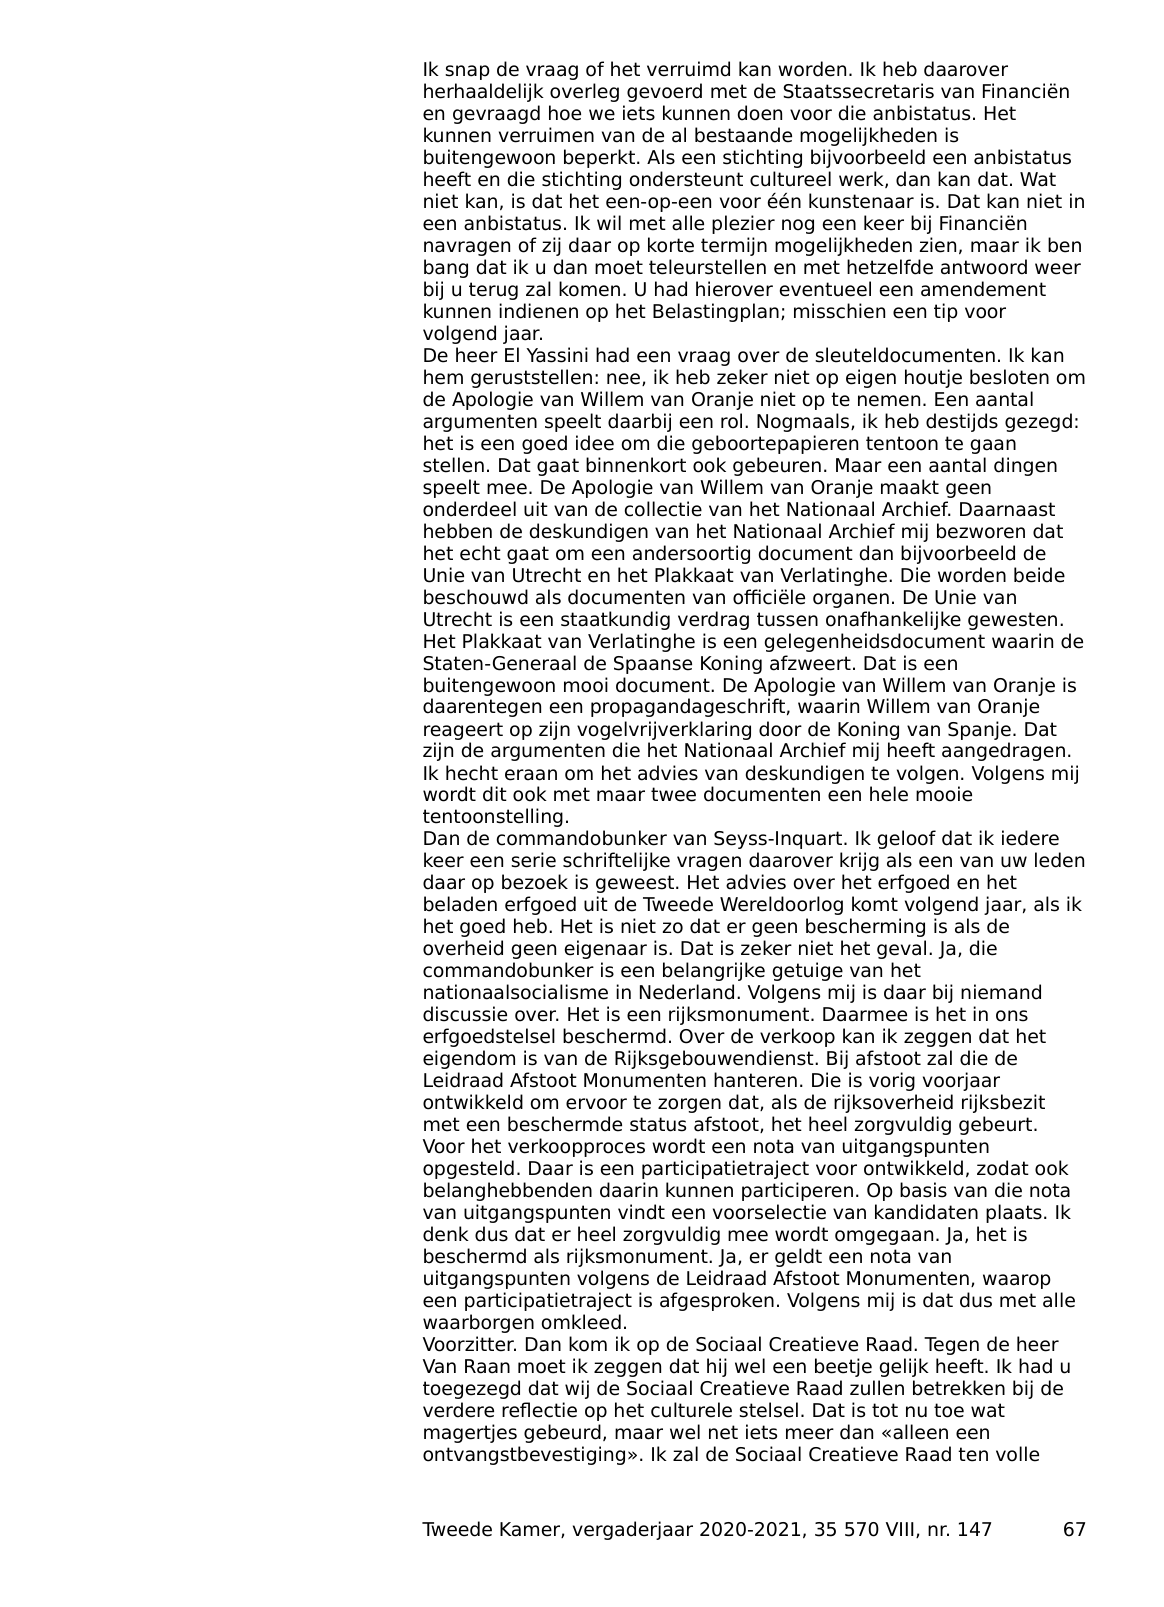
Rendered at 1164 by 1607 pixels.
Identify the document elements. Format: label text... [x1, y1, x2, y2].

text Voorzitter. Dan kom ik op de Sociaal Creatieve Raad. Tegen de heer Van Raan moet ik zeggen dat hij wel een beetje gelijk heeft. Ik had u toegezegd dat wij de Sociaal Creatieve Raad zullen betrekken bij de verdere reflectie op het culturele stelsel. Dat is tot nu toe wat magertjes gebeurd, maar wel net iets meer dan «alleen een ontvangstbevestiging». Ik zal de Sociaal Creatieve Raad ten volle [422, 1334, 1087, 1466]
text De heer El Yassini had een vraag over de sleuteldocumenten. Ik kan hem geruststellen: nee, ik heb zeker niet op eigen houtje besloten om de Apologie van Willem van Oranje niet op te nemen. Een aantal argumenten speelt daarbij een rol. Nogmaals, ik heb destijds gezegd: het is een goed idee om die geboortepapieren tentoon te gaan stellen. Dat gaat binnenkort ook gebeuren. Maar een aantal dingen speelt mee. De Apologie van Willem van Oranje maakt geen onderdeel uit van de collectie van het Nationaal Archief. Daarnaast hebben de deskundigen van het Nationaal Archief mij bezworen dat het echt gaat om een andersoortig document dan bijvoorbeeld de Unie van Utrecht en het Plakkaat van Verlatinghe. Die worden beide beschouwd als documenten van officiële organen. De Unie van Utrecht is een staatkundig verdrag tussen onafhankelijke gewesten. Het Plakkaat van Verlatinghe is een gelegenheidsdocument waarin de Staten-Generaal de Spaanse Koning afzweert. Dat is een buitengewoon mooi document. De Apologie van Willem van Oranje is daarentegen een propagandageschrift, waarin Willem van Oranje reageert op zijn vogelvrijverklaring door de Koning van Spanje. Dat zijn de argumenten die het Nationaal Archief mij heeft aangedragen. Ik hecht eraan om het advies van deskundigen te volgen. Volgens mij wordt dit ook met maar twee documenten een hele mooie tentoonstelling. [422, 345, 1087, 828]
text Ik snap de vraag of het verruimd kan worden. Ik heb daarover herhaaldelijk overleg gevoerd met de Staatssecretaris van Financiën en gevraagd hoe we iets kunnen doen voor die anbistatus. Het kunnen verruimen van de al bestaande mogelijkheden is buitengewoon beperkt. Als een stichting bijvoorbeeld een anbistatus heeft en die stichting ondersteunt cultureel werk, dan kan dat. Wat niet kan, is dat het een-op-een voor één kunstenaar is. Dat kan niet in een anbistatus. Ik wil met alle plezier nog een keer bij Financiën navragen of zij daar op korte termijn mogelijkheden zien, maar ik ben bang dat ik u dan moet teleurstellen en met hetzelfde antwoord weer bij u terug zal komen. U had hierover eventueel een amendement kunnen indienen op het Belastingplan; misschien een tip voor volgend jaar. [422, 59, 1087, 345]
text Dan de commandobunker van Seyss-Inquart. Ik geloof dat ik iedere keer een serie schriftelijke vragen daarover krijg als een van uw leden daar op bezoek is geweest. Het advies over het erfgoed en het beladen erfgoed uit de Tweede Wereldoorlog komt volgend jaar, als ik het goed heb. Het is niet zo dat er geen bescherming is als de overheid geen eigenaar is. Dat is zeker niet het geval. Ja, die commandobunker is een belangrijke getuige van het nationaalsocialisme in Nederland. Volgens mij is daar bij niemand discussie over. Het is een rijksmonument. Daarmee is het in ons erfgoedstelsel beschermd. Over de verkoop kan ik zeggen dat het eigendom is van de Rijksgebouwendienst. Bij afstoot zal die de Leidraad Afstoot Monumenten hanteren. Die is vorig voorjaar ontwikkeld om ervoor te zorgen dat, als de rijksoverheid rijksbezit met een beschermde status afstoot, het heel zorgvuldig gebeurt. Voor het verkoopproces wordt een nota van uitgangspunten opgesteld. Daar is een participatietraject voor ontwikkeld, zodat ook belanghebbenden daarin kunnen participeren. Op basis van die nota van uitgangspunten vindt een voorselectie van kandidaten plaats. Ik denk dus dat er heel zorgvuldig mee wordt omgegaan. Ja, het is beschermd als rijksmonument. Ja, er geldt een nota van uitgangspunten volgens de Leidraad Afstoot Monumenten, waarop een participatietraject is afgesproken. Volgens mij is dat dus met alle waarborgen omkleed. [422, 828, 1087, 1334]
